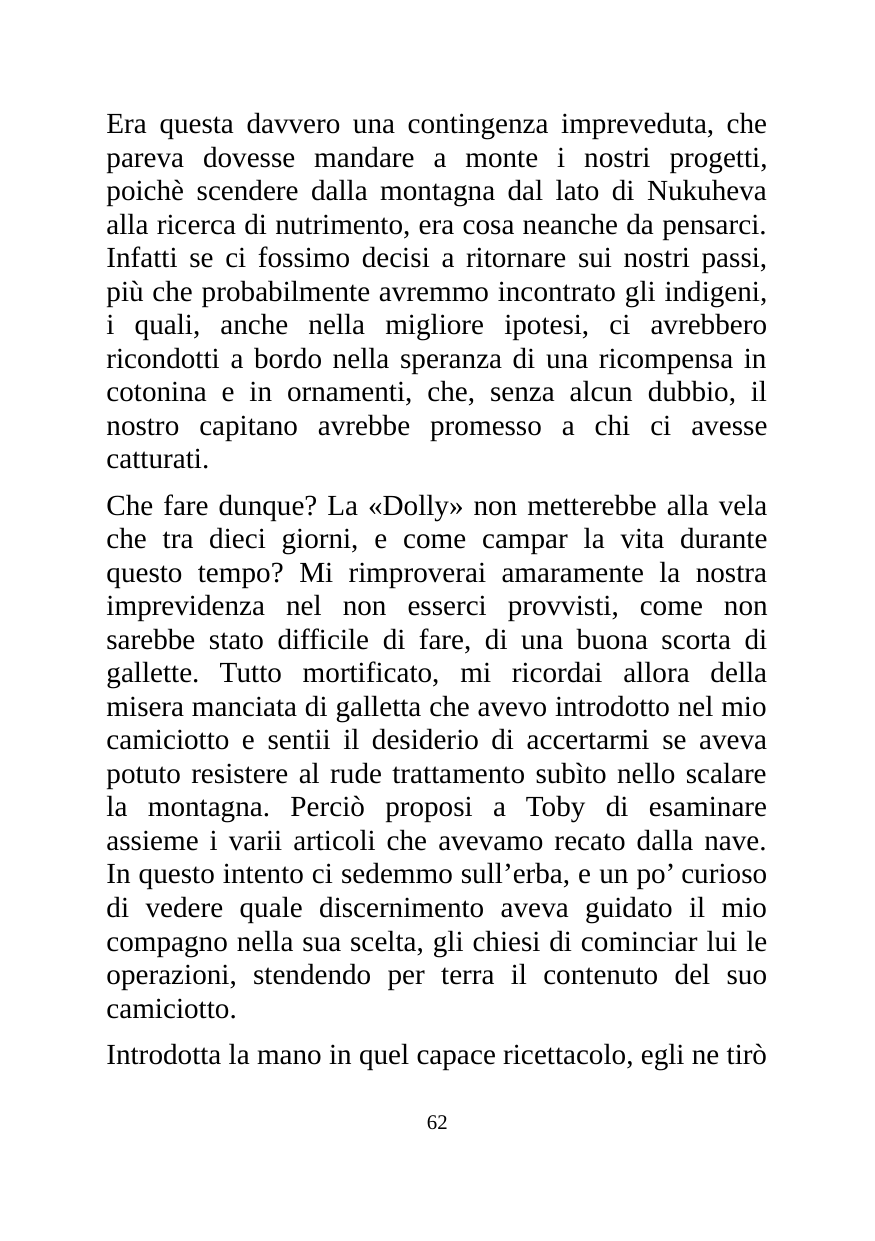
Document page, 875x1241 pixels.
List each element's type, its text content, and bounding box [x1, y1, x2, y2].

text Che fare dunque? La «Dolly» non metterebbe alla vela che tra dieci giorni, e come campar la vita durante questo tempo? Mi rimproverai amaramente la nostra imprevidenza nel non esserci provvisti, come non sarebbe stato difficile di fare, di una buona scorta di gallette. Tutto mortificato, mi ricordai allora della misera manciata di galletta che avevo introdotto nel mio camiciotto e sentii il desiderio di accertarmi se aveva potuto resistere al rude trattamento subìto nello scalare la montagna. Perciò proposi a Toby di esaminare assieme i varii articoli che avevamo recato dalla nave. In questo intento ci sedemmo sull’erba, e un po’ curioso di vedere quale discernimento aveva guidato il mio compagno nella sua scelta, gli chiesi di cominciar lui le operazioni, stendendo per terra il contenuto del suo camiciotto. [106, 488, 768, 1024]
text Introdotta la mano in quel capace ricettacolo, egli ne tirò [106, 1037, 768, 1070]
text Era questa davvero una contingenza impreveduta, che pareva dovesse mandare a monte i nostri progetti, poichè scendere dalla montagna dal lato di Nukuheva alla ricerca di nutrimento, era cosa neanche da pensarci. Infatti se ci fossimo decisi a ritornare sui nostri passi, più che probabilmente avremmo incontrato gli indigeni, i quali, anche nella migliore ipotesi, ci avrebbero ricondotti a bordo nella speranza di una ricompensa in cotonina e in ornamenti, che, senza alcun dubbio, il nostro capitano avrebbe promesso a chi ci avesse catturati. [106, 106, 768, 475]
